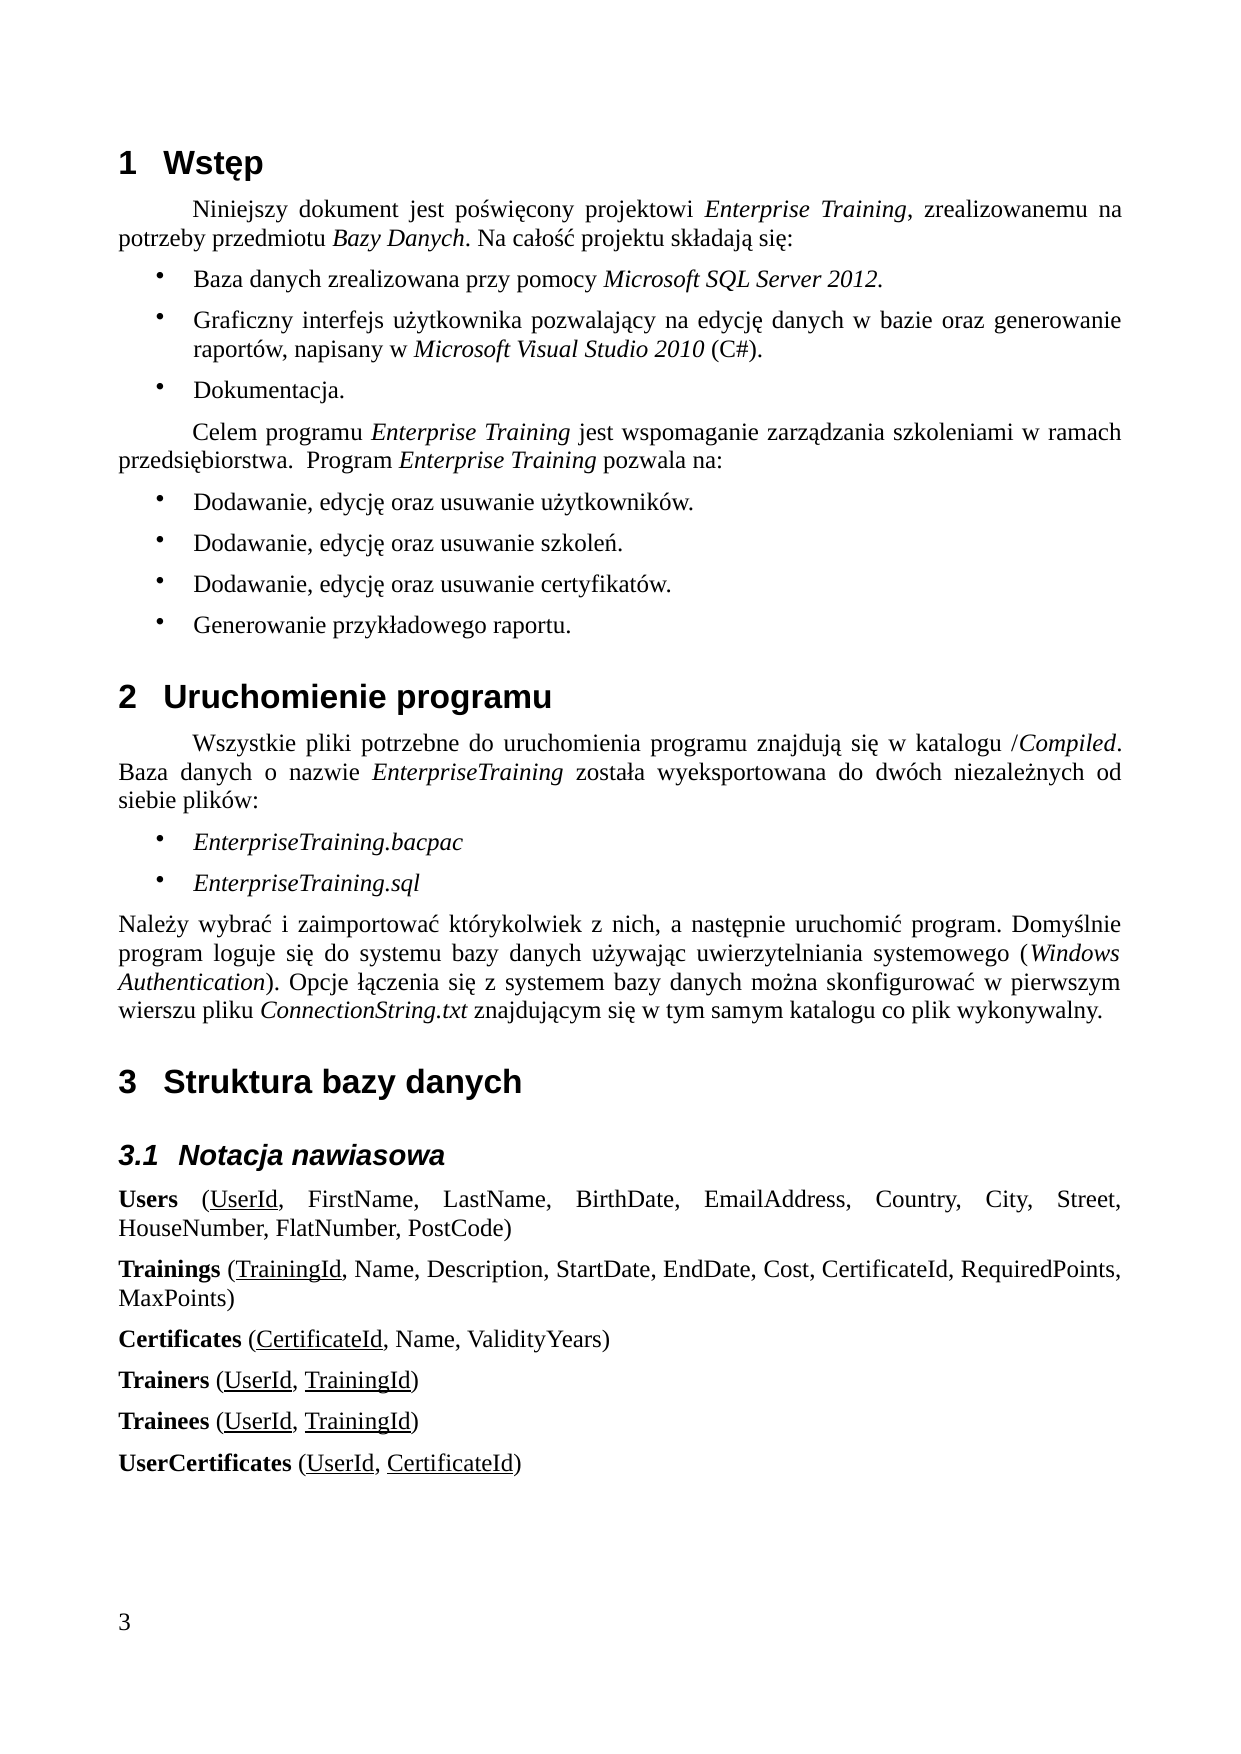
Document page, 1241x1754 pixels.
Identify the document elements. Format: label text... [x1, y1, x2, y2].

list Dodawanie, edycję oraz usuwanie szkoleń. [156, 528, 1122, 557]
text Należy wybrać i zaimportować którykolwiek z nich, a następnie uruchomić program. Domyślnie program loguje się do systemu bazy danych używając uwierzytelniania systemowego (Windows Authentication). Opcje łączenia się z systemem bazy danych można skonfigurować w pierwszym wierszu pliku ConnectionString.txt znajdującym się w tym samym katalogu co plik wykonywalny. [118, 909, 1122, 1024]
subtitle Wstęp [118, 143, 1122, 182]
text Trainers (UserId, TrainingId) [118, 1365, 1122, 1394]
text UserCertificates (UserId, CertificateId) [118, 1448, 1122, 1476]
text Niniejszy dokument jest poświęcony projektowi Enterprise Training, zrealizowanemu na potrzeby przedmiotu Bazy Danych. Na całość projektu składają się: [118, 194, 1122, 252]
list Graficzny interfejs użytkownika pozwalający na edycję danych w bazie oraz generowanie raportów, napisany w Microsoft Visual Studio 2010 (C#). [156, 306, 1122, 363]
list Generowanie przykładowego raportu. [156, 611, 1122, 639]
text Wszystkie pliki potrzebne do uruchomienia programu znajdują się w katalogu /Compiled. Baza danych o nazwie EnterpriseTraining została wyeksportowana do dwóch niezależnych od siebie plików: [118, 728, 1122, 814]
subtitle Struktura bazy danych [118, 1062, 1122, 1100]
text Trainees (UserId, TrainingId) [118, 1406, 1122, 1435]
subtitle Uruchomienie programu [118, 677, 1122, 715]
text Users (UserId, FirstName, LastName, BirthDate, EmailAddress, Country, City, Street, HouseNumber, FlatNumber, PostCode) [118, 1184, 1122, 1241]
list EnterpriseTraining.bacpac [156, 827, 1122, 855]
list EnterpriseTraining.sql [156, 868, 1122, 897]
list Baza danych zrealizowana przy pomocy Microsoft SQL Server 2012. [156, 264, 1122, 293]
list Dokumentacja. [156, 376, 1122, 404]
subtitle Notacja nawiasowa [118, 1138, 1122, 1171]
list Dodawanie, edycję oraz usuwanie certyfikatów. [156, 569, 1122, 598]
list Dodawanie, edycję oraz usuwanie użytkowników. [156, 487, 1122, 516]
text Trainings (TrainingId, Name, Description, StartDate, EndDate, Cost, CertificateId, RequiredPoints, MaxPoints) [118, 1254, 1122, 1311]
text Celem programu Enterprise Training jest wspomaganie zarządzania szkoleniami w ramach przedsiębiorstwa. Program Enterprise Training pozwala na: [118, 417, 1122, 474]
text Certificates (CertificateId, Name, ValidityYears) [118, 1324, 1122, 1353]
